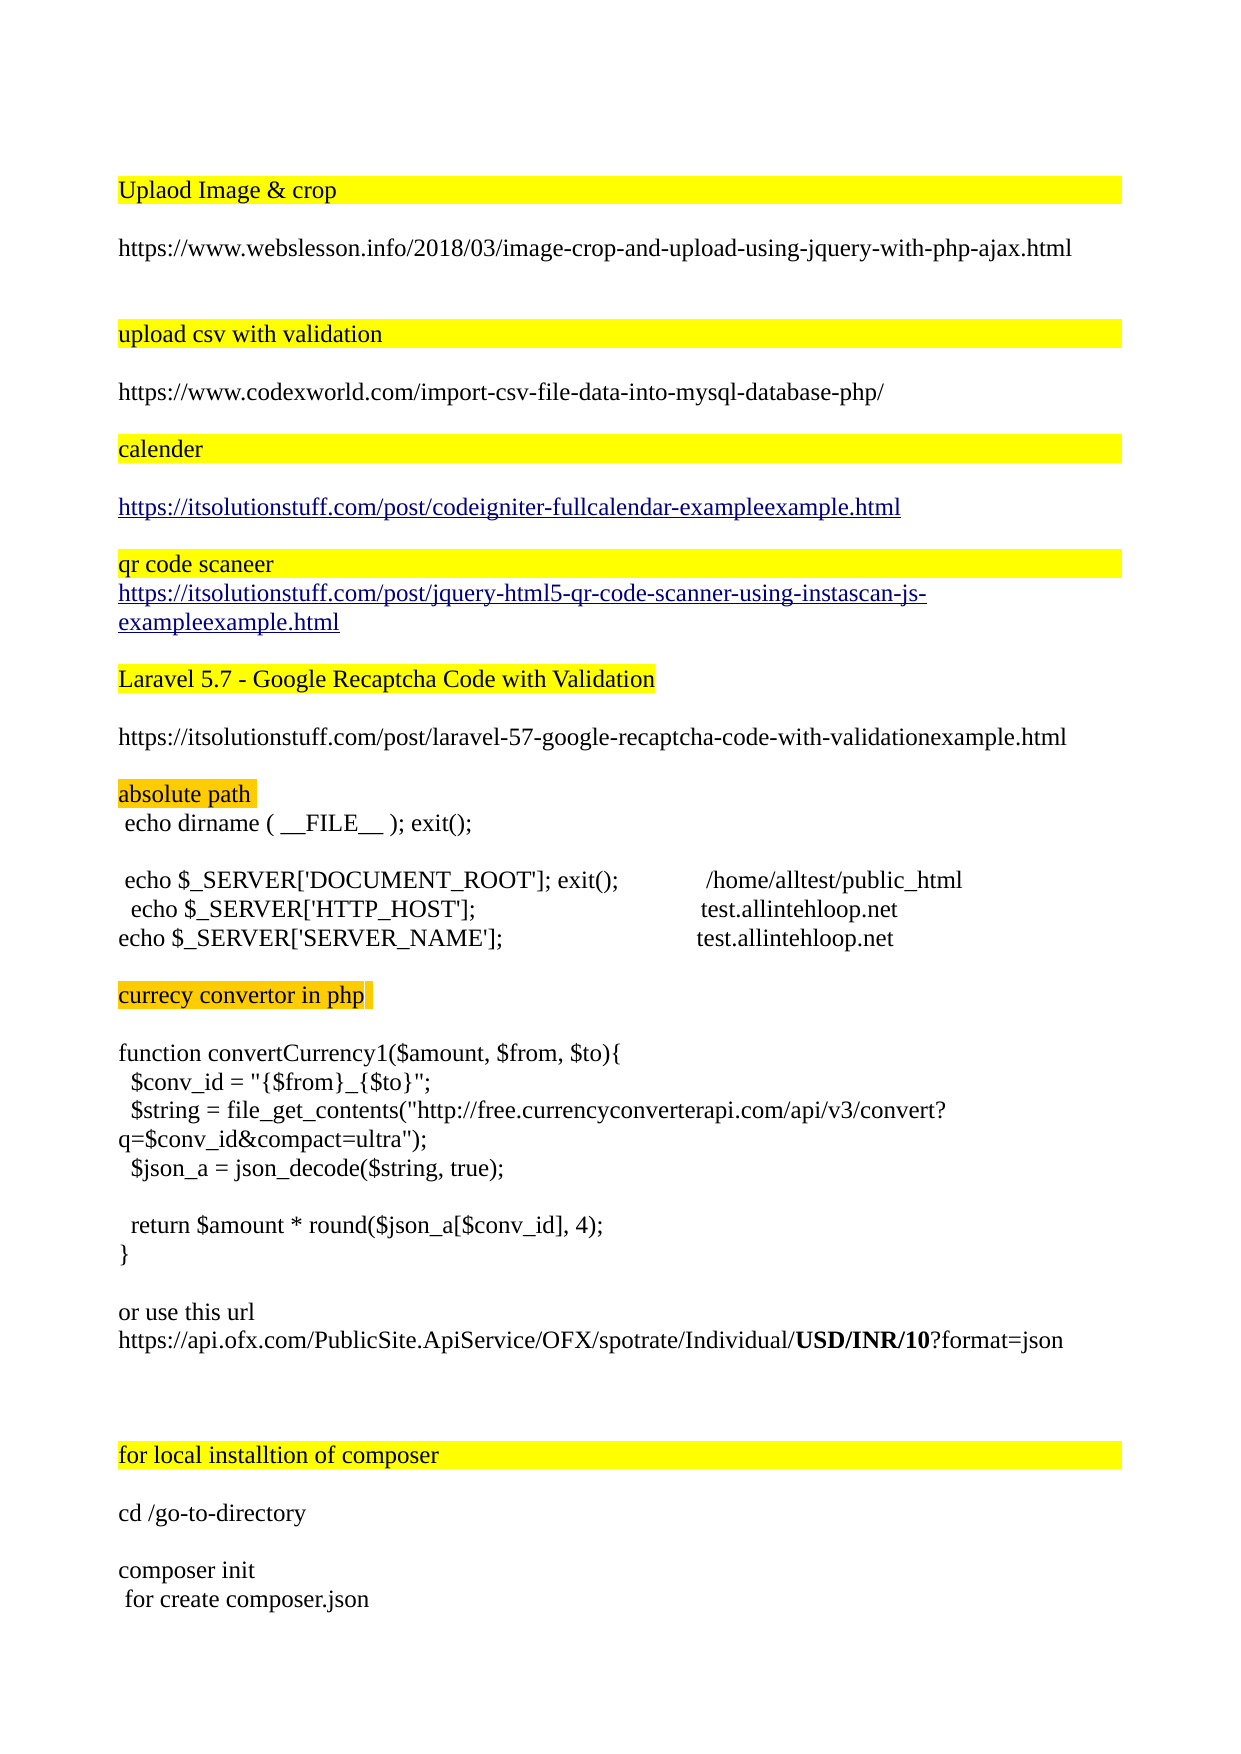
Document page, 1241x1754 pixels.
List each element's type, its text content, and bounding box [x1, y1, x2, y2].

text https://www.codexworld.com/import-csv-file-data-into-mysql-database-php/ [118, 377, 1122, 406]
text https://itsolutionstuff.com/post/laravel-57-google-recaptcha-code-with-validationexample.html [118, 722, 1122, 751]
text https://api.ofx.com/PublicSite.ApiService/OFX/spotrate/Individual/USD/INR/10?format=json [118, 1326, 1122, 1354]
text $string = file_get_contents("http://free.currencyconverterapi.com/api/v3/convert?q=$conv_id&compact=ultra"); [118, 1096, 1122, 1153]
text upload csv with validation [118, 319, 1122, 348]
text echo dirname ( __FILE__ ); exit(); [118, 808, 1122, 837]
text for create composer.json [118, 1584, 1122, 1613]
text echo $_SERVER['DOCUMENT_ROOT']; exit(); /home/alltest/public_html [118, 866, 1122, 894]
text cd /go-to-directory [118, 1498, 1122, 1527]
text return $amount * round($json_a[$conv_id], 4); [118, 1211, 1122, 1239]
text https://itsolutionstuff.com/post/codeigniter-fullcalendar-exampleexample.html [118, 492, 1122, 521]
text Laravel 5.7 - Google Recaptcha Code with Validation [118, 664, 1122, 693]
text https://www.webslesson.info/2018/03/image-crop-and-upload-using-jquery-with-php-ajax.html [118, 233, 1122, 262]
text currecy convertor in php [118, 981, 1122, 1009]
text or use this url [118, 1297, 1122, 1326]
text composer init [118, 1556, 1122, 1584]
text $conv_id = "{$from}_{$to}"; [118, 1067, 1122, 1096]
text calender [118, 434, 1122, 463]
text $json_a = json_decode($string, true); [118, 1153, 1122, 1182]
text echo $_SERVER['SERVER_NAME']; test.allintehloop.net [118, 923, 1122, 952]
text absolute path [118, 779, 1122, 808]
text for local installtion of composer [118, 1441, 1122, 1469]
text https://itsolutionstuff.com/post/jquery-html5-qr-code-scanner-using-instascan-js-exampleexample.html [118, 578, 1122, 636]
text echo $_SERVER['HTTP_HOST']; test.allintehloop.net [118, 894, 1122, 923]
text Uplaod Image & crop [118, 176, 1122, 204]
text } [118, 1239, 1122, 1268]
text qr code scaneer [118, 549, 1122, 578]
text function convertCurrency1($amount, $from, $to){ [118, 1038, 1122, 1067]
